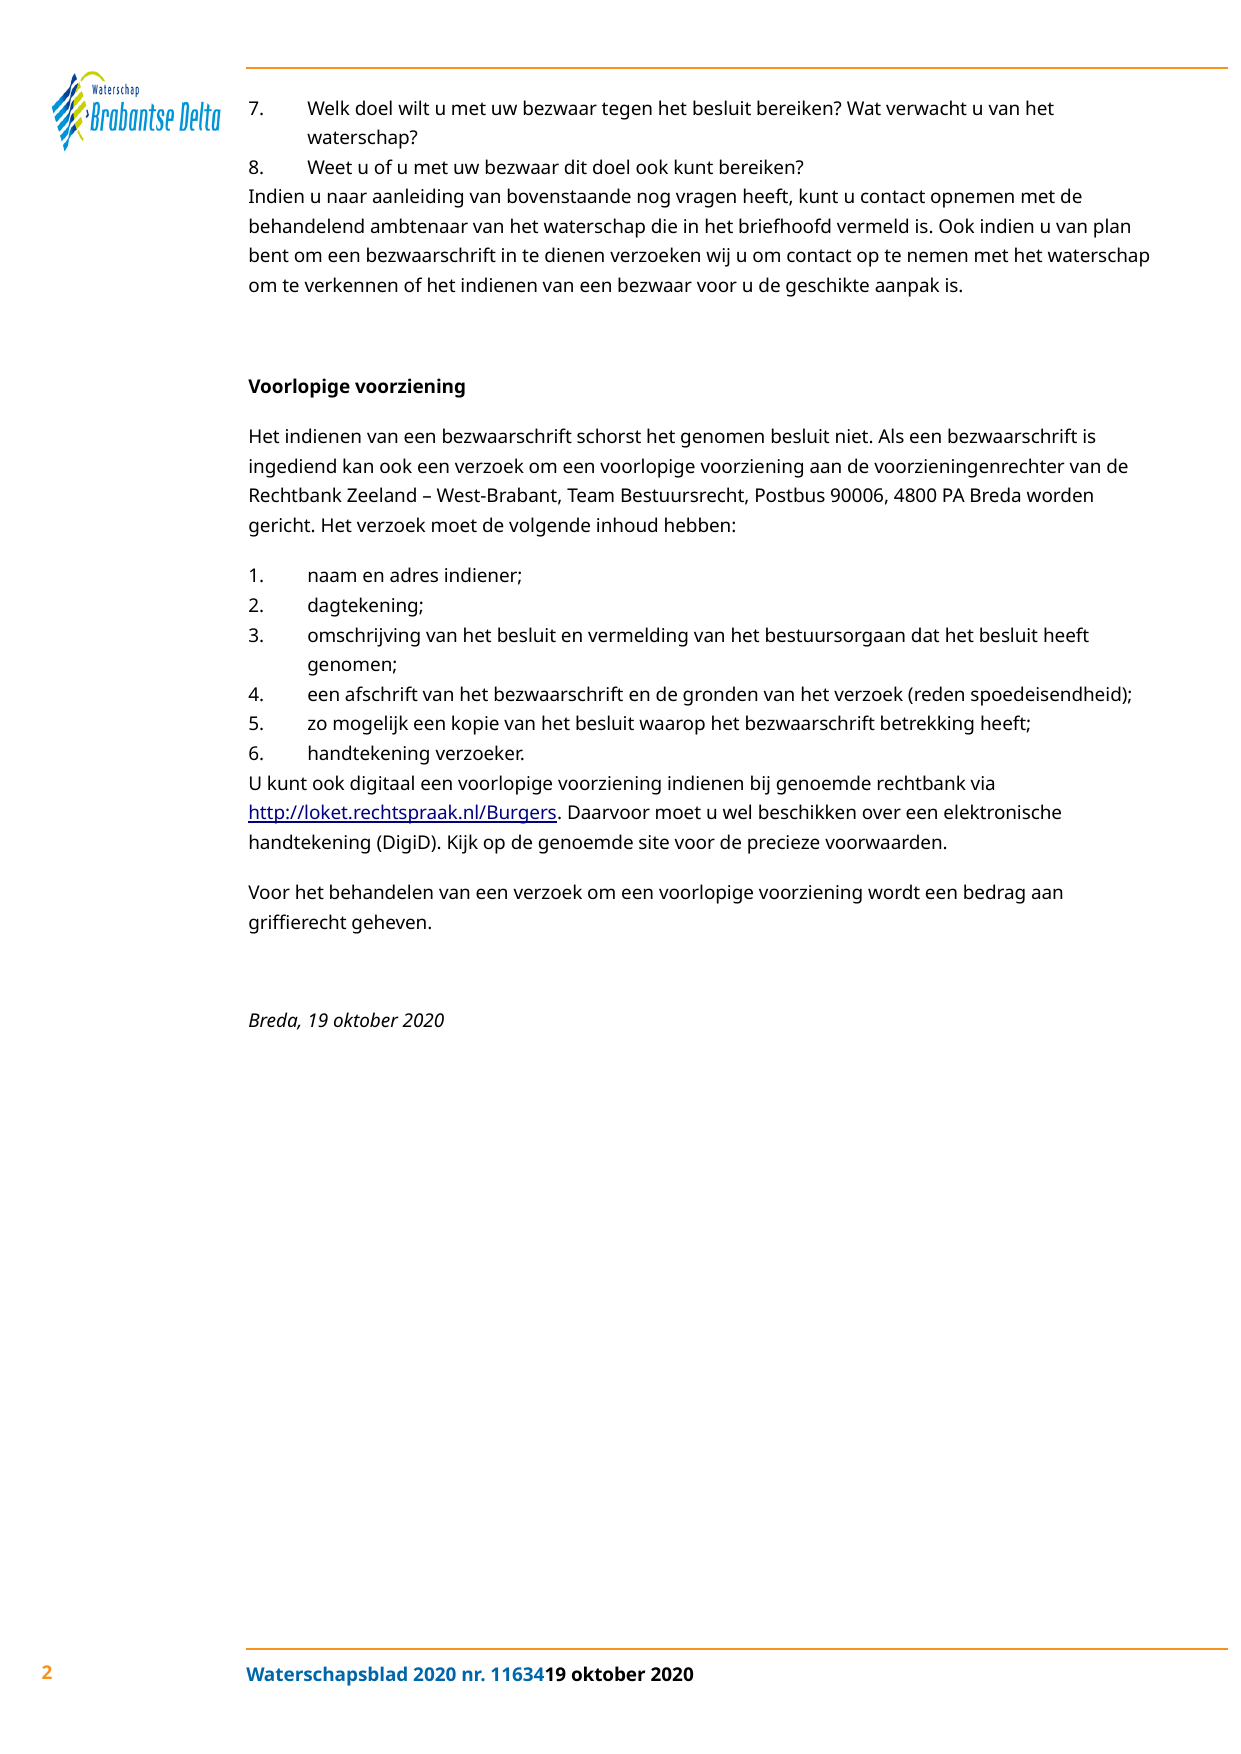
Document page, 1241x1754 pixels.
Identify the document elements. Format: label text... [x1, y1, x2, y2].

text U kunt ook digitaal een voorlopige voorziening indienen bij genoemde rechtbank via http://loket.rechtspraak.nl/Burgers. Daarvoor moet u wel beschikken over een elektronische handtekening (DigiD). Kijk op de genoemde site voor de precieze voorwaarden. [248, 770, 1152, 855]
picture [41, 47, 231, 172]
list omschrijving van het besluit en vermelding van het bestuursorgaan dat het besluit heeft genomen; [248, 622, 1152, 677]
list een afschrift van het bezwaarschrift en de gronden van het verzoek (reden spoedeisendheid); [248, 681, 1152, 707]
list Weet u of u met uw bezwaar dit doel ook kunt bereiken? [248, 154, 1152, 180]
list handtekening verzoeker. [248, 740, 1152, 766]
list naam en adres indiener; [248, 563, 1152, 588]
list zo mogelijk een kopie van het besluit waarop het bezwaarschrift betrekking heeft; [248, 711, 1152, 736]
text Het indienen van een bezwaarschrift schorst het genomen besluit niet. Als een bezwaarschrift is ingediend kan ook een verzoek om een voorlopige voorziening aan de voorzieningenrechter van de Rechtbank Zeeland – West-Brabant, Team Bestuursrecht, Postbus 90006, 4800 PA Breda worden gericht. Het verzoek moet de volgende inhoud hebben: [248, 423, 1152, 538]
text Indien u naar aanleiding van bovenstaande nog vragen heeft, kunt u contact opnemen met de behandelend ambtenaar van het waterschap die in het briefhoofd vermeld is. Ook indien u van plan bent om een bezwaarschrift in te dienen verzoeken wij u om contact op te nemen met het waterschap om te verkennen of het indienen van een bezwaar voor u de geschikte aanpak is. [248, 183, 1152, 298]
list Welk doel wilt u met uw bezwaar tegen het besluit bereiken? Wat verwacht u van het waterschap? [248, 95, 1152, 150]
text Voor het behandelen van een verzoek om een voorlopige voorziening wordt een bedrag aan griffierecht geheven. [248, 879, 1152, 935]
text Voorlopige voorziening [248, 373, 1152, 399]
list dagtekening; [248, 592, 1152, 618]
text Breda, 19 oktober 2020 [248, 1007, 1152, 1033]
